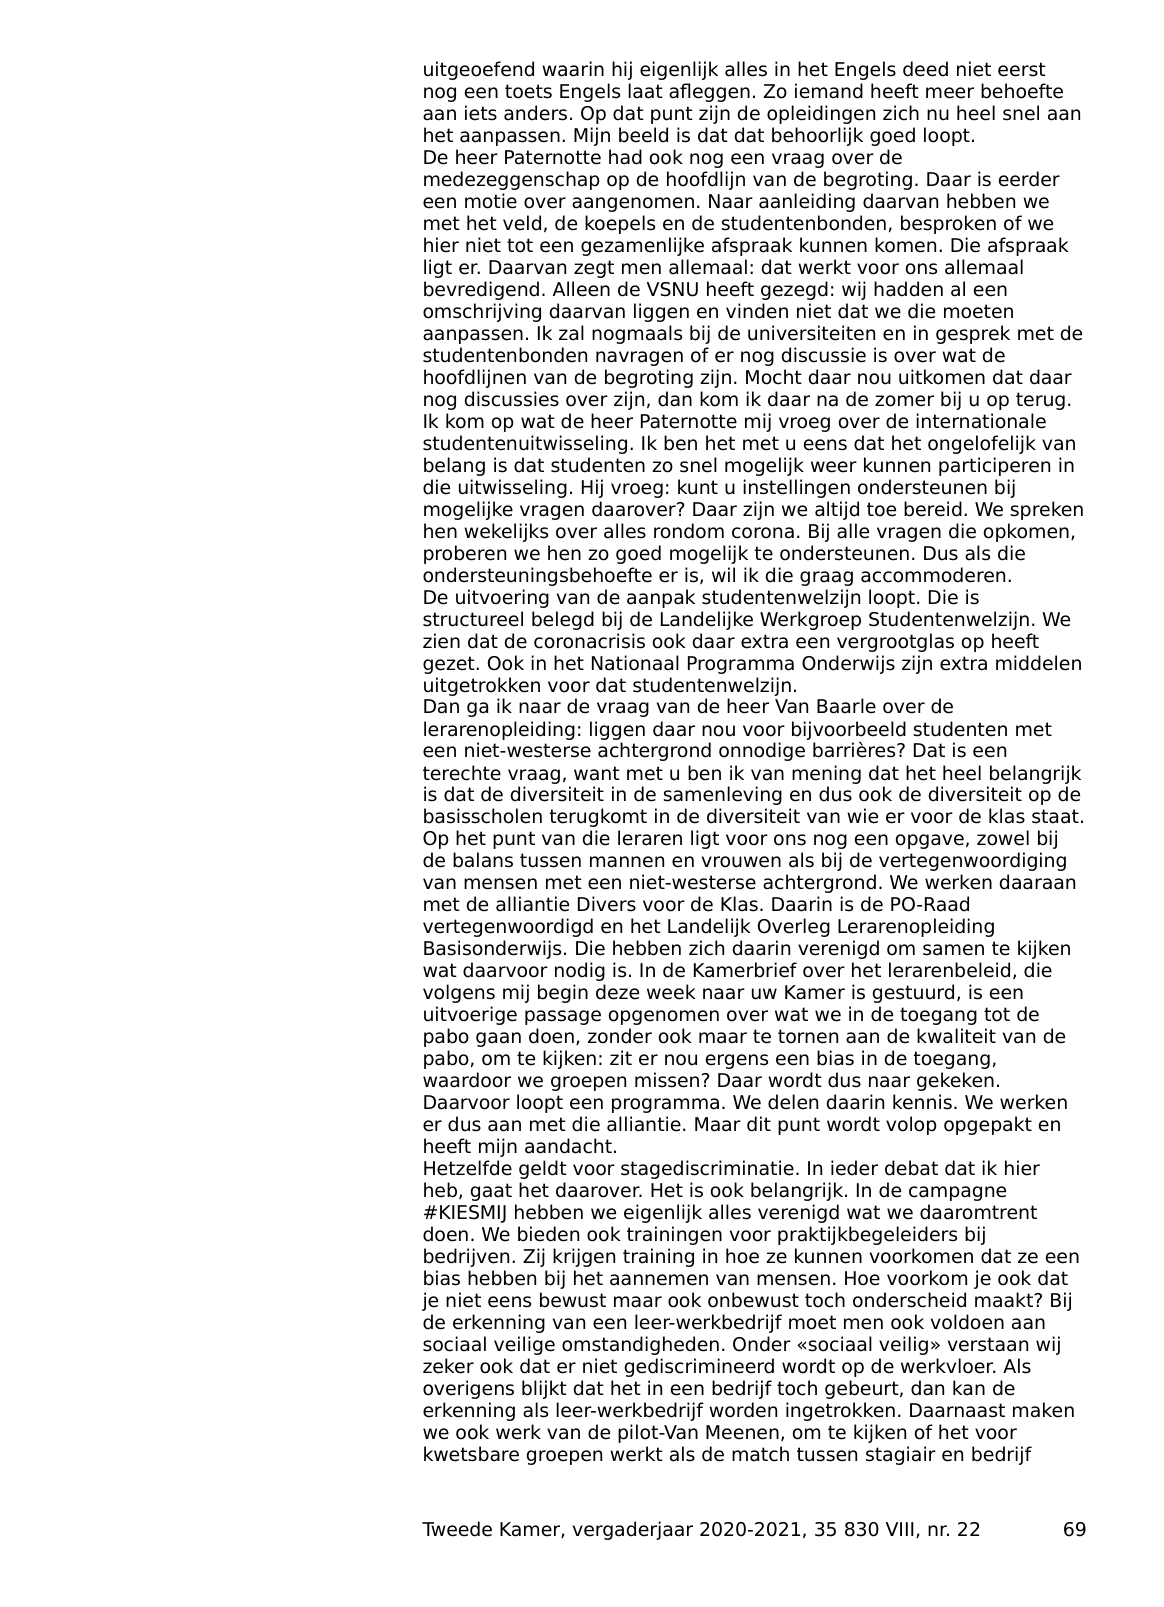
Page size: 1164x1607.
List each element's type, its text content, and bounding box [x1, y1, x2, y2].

text De heer Paternotte had ook nog een vraag over de medezeggenschap op de hoofdlijn van de begroting. Daar is eerder een motie over aangenomen. Naar aanleiding daarvan hebben we met het veld, de koepels en de studentenbonden, besproken of we hier niet tot een gezamenlijke afspraak kunnen komen. Die afspraak ligt er. Daarvan zegt men allemaal: dat werkt voor ons allemaal bevredigend. Alleen de VSNU heeft gezegd: wij hadden al een omschrijving daarvan liggen en vinden niet dat we die moeten aanpassen. Ik zal nogmaals bij de universiteiten en in gesprek met de studentenbonden navragen of er nog discussie is over wat de hoofdlijnen van de begroting zijn. Mocht daar nou uitkomen dat daar nog discussies over zijn, dan kom ik daar na de zomer bij u op terug. [422, 147, 1087, 411]
text Ik kom op wat de heer Paternotte mij vroeg over de internationale studentenuitwisseling. Ik ben het met u eens dat het ongelofelijk van belang is dat studenten zo snel mogelijk weer kunnen participeren in die uitwisseling. Hij vroeg: kunt u instellingen ondersteunen bij mogelijke vragen daarover? Daar zijn we altijd toe bereid. We spreken hen wekelijks over alles rondom corona. Bij alle vragen die opkomen, proberen we hen zo goed mogelijk te ondersteunen. Dus als die ondersteuningsbehoefte er is, wil ik die graag accommoderen. [422, 411, 1087, 587]
text uitgeoefend waarin hij eigenlijk alles in het Engels deed niet eerst nog een toets Engels laat afleggen. Zo iemand heeft meer behoefte aan iets anders. Op dat punt zijn de opleidingen zich nu heel snel aan het aanpassen. Mijn beeld is dat dat behoorlijk goed loopt. [422, 59, 1087, 147]
text Dan ga ik naar de vraag van de heer Van Baarle over de lerarenopleiding: liggen daar nou voor bijvoorbeeld studenten met een niet-westerse achtergrond onnodige barrières? Dat is een terechte vraag, want met u ben ik van mening dat het heel belangrijk is dat de diversiteit in de samenleving en dus ook de diversiteit op de basisscholen terugkomt in de diversiteit van wie er voor de klas staat. Op het punt van die leraren ligt voor ons nog een opgave, zowel bij de balans tussen mannen en vrouwen als bij de vertegenwoordiging van mensen met een niet-westerse achtergrond. We werken daaraan met de alliantie Divers voor de Klas. Daarin is de PO-Raad vertegenwoordigd en het Landelijk Overleg Lerarenopleiding Basisonderwijs. Die hebben zich daarin verenigd om samen te kijken wat daarvoor nodig is. In de Kamerbrief over het lerarenbeleid, die volgens mij begin deze week naar uw Kamer is gestuurd, is een uitvoerige passage opgenomen over wat we in de toegang tot de pabo gaan doen, zonder ook maar te tornen aan de kwaliteit van de pabo, om te kijken: zit er nou ergens een bias in de toegang, waardoor we groepen missen? Daar wordt dus naar gekeken. Daarvoor loopt een programma. We delen daarin kennis. We werken er dus aan met die alliantie. Maar dit punt wordt volop opgepakt en heeft mijn aandacht. [422, 696, 1087, 1158]
text De uitvoering van de aanpak studentenwelzijn loopt. Die is structureel belegd bij de Landelijke Werkgroep Studentenwelzijn. We zien dat de coronacrisis ook daar extra een vergrootglas op heeft gezet. Ook in het Nationaal Programma Onderwijs zijn extra middelen uitgetrokken voor dat studentenwelzijn. [422, 587, 1087, 696]
text Hetzelfde geldt voor stagediscriminatie. In ieder debat dat ik hier heb, gaat het daarover. Het is ook belangrijk. In de campagne #KIESMIJ hebben we eigenlijk alles verenigd wat we daaromtrent doen. We bieden ook trainingen voor praktijkbegeleiders bij bedrijven. Zij krijgen training in hoe ze kunnen voorkomen dat ze een bias hebben bij het aannemen van mensen. Hoe voorkom je ook dat je niet eens bewust maar ook onbewust toch onderscheid maakt? Bij de erkenning van een leer-werkbedrijf moet men ook voldoen aan sociaal veilige omstandigheden. Onder «sociaal veilig» verstaan wij zeker ook dat er niet gediscrimineerd wordt op de werkvloer. Als overigens blijkt dat het in een bedrijf toch gebeurt, dan kan de erkenning als leer-werkbedrijf worden ingetrokken. Daarnaast maken we ook werk van de pilot-Van Meenen, om te kijken of het voor kwetsbare groepen werkt als de match tussen stagiair en bedrijf [422, 1158, 1087, 1466]
